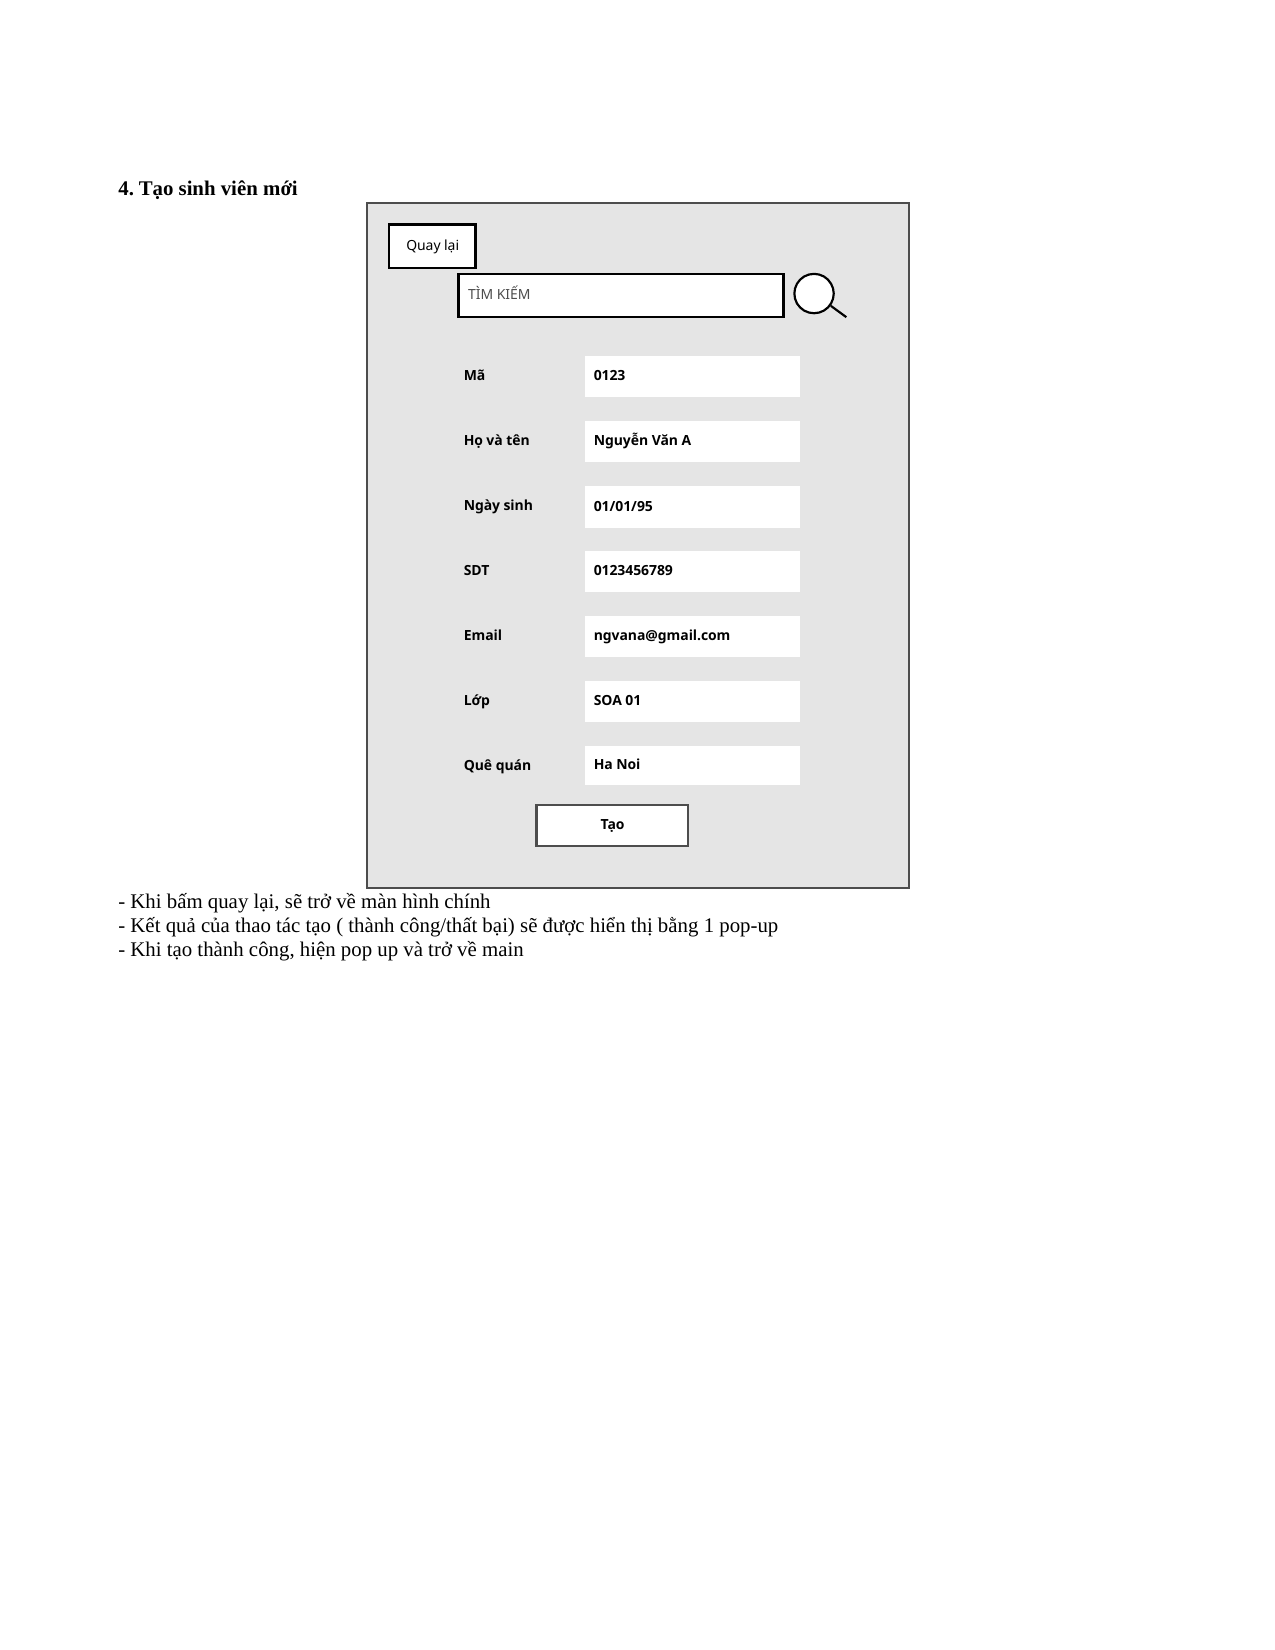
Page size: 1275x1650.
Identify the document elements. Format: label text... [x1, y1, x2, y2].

text - Kết quả của thao tác tạo ( thành công/thất bại) sẽ được hiển thị bằng 1 pop-up [118, 913, 1157, 937]
text - Khi tạo thành công, hiện pop up và trở về main [118, 937, 1157, 961]
text 4. Tạo sinh viên mới [118, 176, 1157, 200]
text - Khi bấm quay lại, sẽ trở về màn hình chính [118, 200, 1157, 913]
